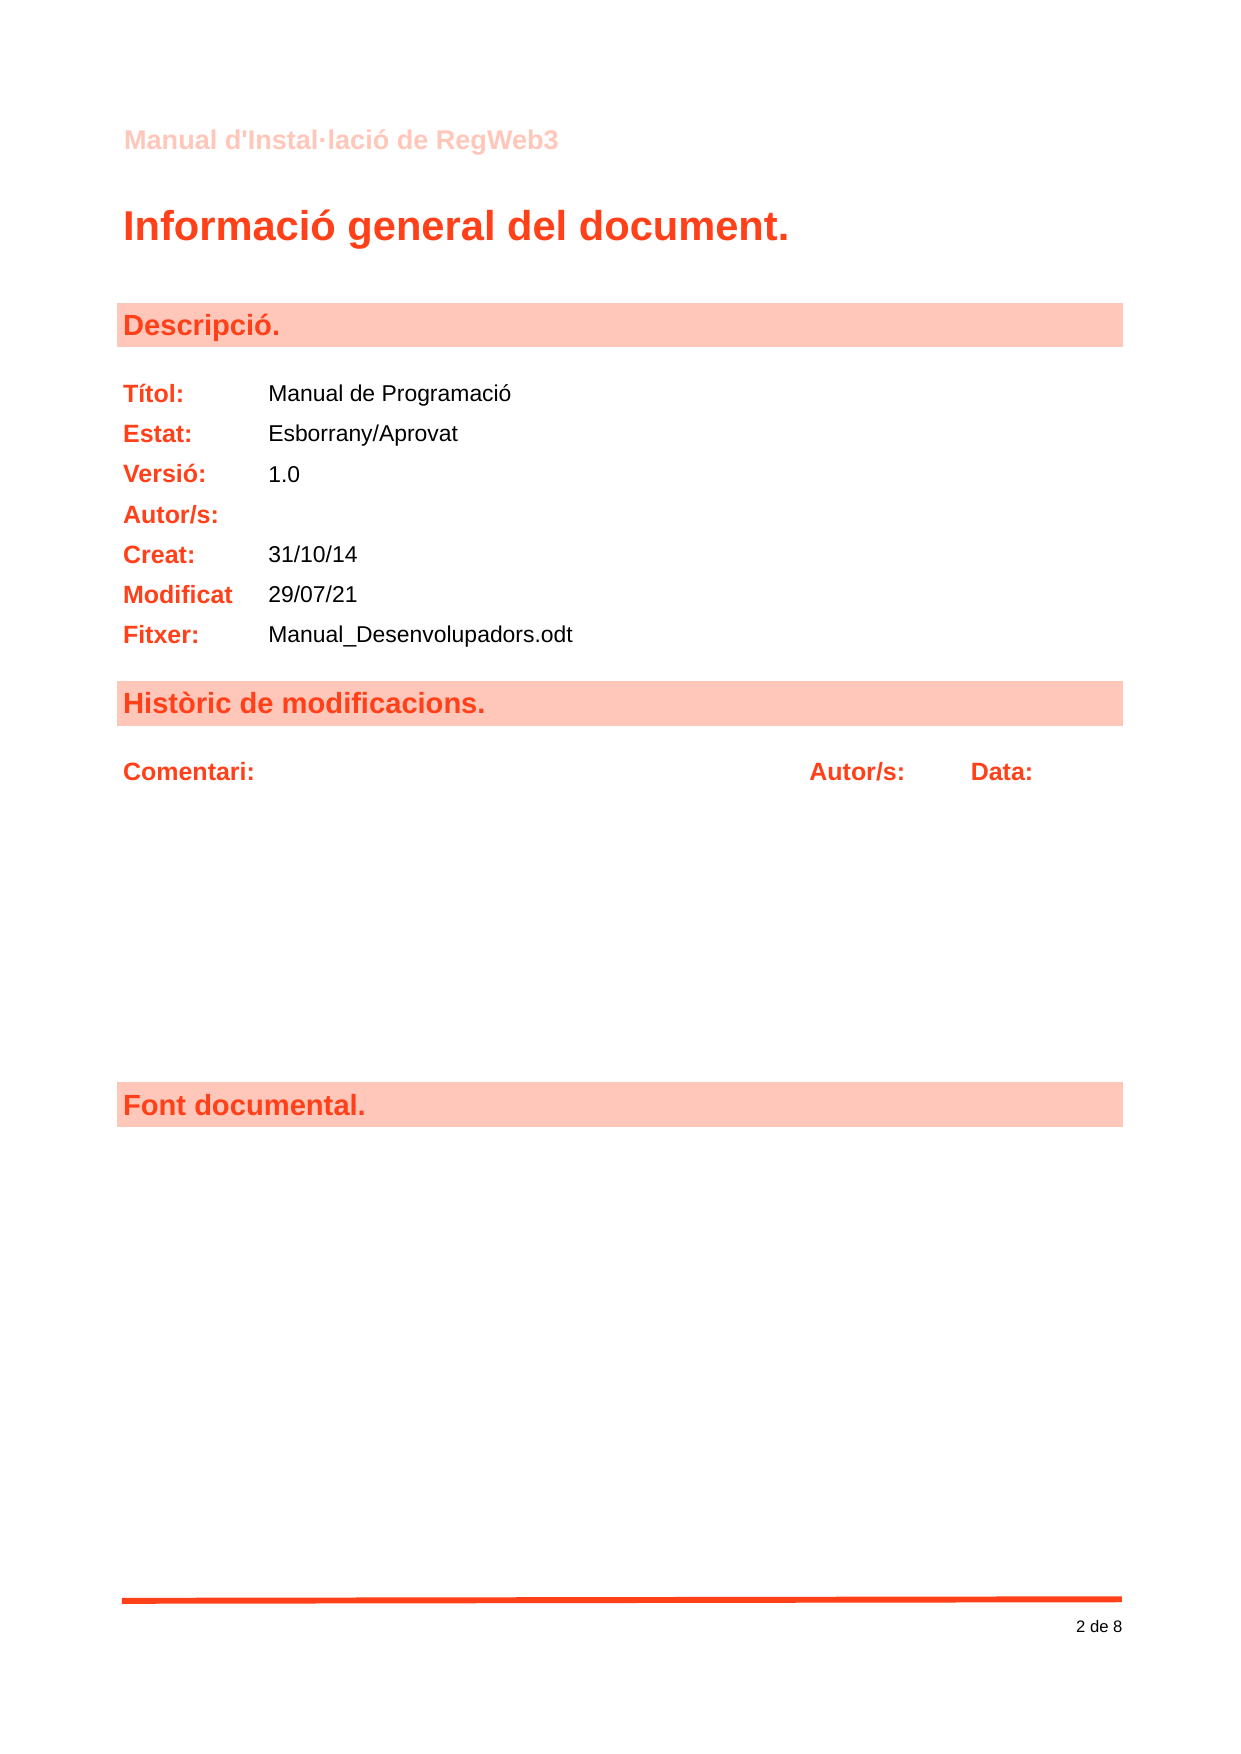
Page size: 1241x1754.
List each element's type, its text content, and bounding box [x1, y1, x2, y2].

table_cell 1.0 [262, 454, 1123, 494]
table_cell Comentari: [117, 751, 803, 792]
table_cell [117, 1266, 1123, 1304]
table_cell Autor/s: [803, 751, 965, 792]
table_cell Títol: [117, 373, 262, 413]
table_cell [117, 981, 803, 1018]
table_cell [965, 981, 1123, 1018]
table_cell Font documental. [117, 1082, 1123, 1127]
table_cell [117, 1229, 1123, 1266]
table_cell [803, 981, 965, 1018]
table_cell [117, 1127, 1123, 1153]
table_cell 31/10/14 [262, 534, 1123, 574]
table_cell [803, 943, 965, 981]
table_cell [803, 867, 965, 905]
table_cell [803, 829, 965, 867]
table_cell Data: [965, 751, 1123, 792]
table_cell [965, 829, 1123, 867]
table_cell [965, 792, 1123, 829]
table_cell Esborrany/Aprovat [262, 414, 1123, 454]
table_cell Modificat [117, 574, 262, 614]
table_cell [117, 1056, 1123, 1082]
table_cell 29/07/21 [262, 574, 1123, 614]
table_cell [117, 1019, 803, 1056]
table_cell [117, 792, 803, 829]
table_cell [965, 1019, 1123, 1056]
table_header Informació general del document. [117, 195, 1123, 302]
table_cell [117, 829, 803, 867]
table_cell Manual_Desenvolupadors.odt [262, 615, 1123, 655]
table_cell Estat: [117, 414, 262, 454]
table_cell [117, 905, 803, 943]
table_cell [262, 494, 1123, 534]
table_cell Manual de Programació [262, 373, 1123, 413]
table_cell [803, 905, 965, 943]
table_cell [117, 1191, 1123, 1228]
table_cell [117, 726, 1123, 751]
table_cell [117, 655, 1123, 681]
table_cell Creat: [117, 534, 262, 574]
table_cell [965, 943, 1123, 981]
table_cell [117, 867, 803, 905]
table_cell Versió: [117, 454, 262, 494]
table_cell [803, 792, 965, 829]
table_cell Històric de modificacions. [117, 681, 1123, 726]
table_cell [965, 905, 1123, 943]
table_cell [117, 348, 1123, 373]
table_cell [965, 867, 1123, 905]
table_cell [117, 1153, 1123, 1191]
table_cell Fitxer: [117, 615, 262, 655]
table_cell Descripció. [117, 303, 1123, 347]
table_cell [117, 943, 803, 981]
table_cell [803, 1019, 965, 1056]
table_cell Autor/s: [117, 494, 262, 534]
